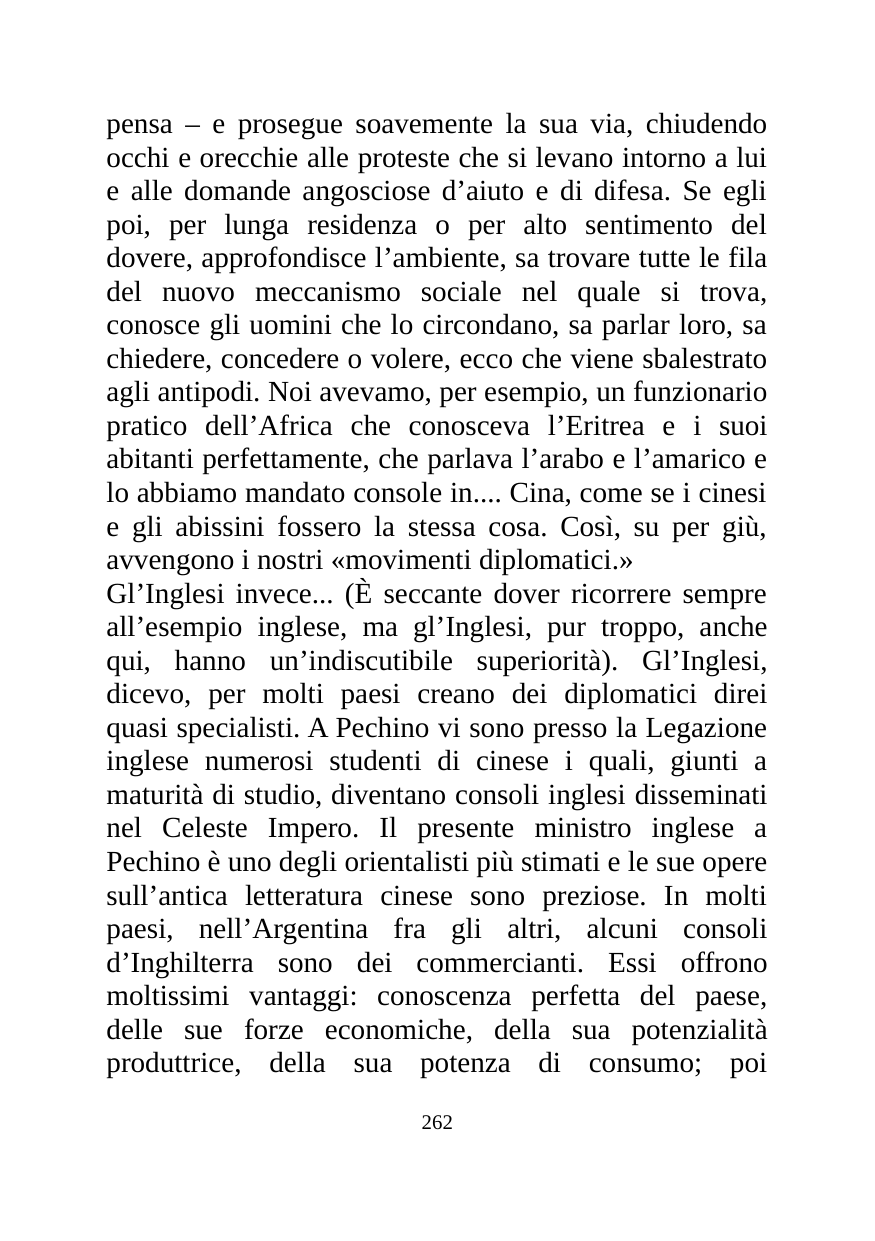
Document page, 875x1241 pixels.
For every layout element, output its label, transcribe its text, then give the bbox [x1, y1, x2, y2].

text Gl’Inglesi invece... (È seccante dover ricorrere sempre all’esempio inglese, ma gl’Inglesi, pur troppo, anche qui, hanno un’indiscutibile superiorità). Gl’Inglesi, dicevo, per molti paesi creano dei diplomatici direi quasi specialisti. A Pechino vi sono presso la Legazione inglese numerosi studenti di cinese i quali, giunti a maturità di studio, diventano consoli inglesi disseminati nel Celeste Impero. Il presente ministro inglese a Pechino è uno degli orientalisti più stimati e le sue opere sull’antica letteratura cinese sono preziose. In molti paesi, nell’Argentina fra gli altri, alcuni consoli d’Inghilterra sono dei commercianti. Essi offrono moltissimi vantaggi: conoscenza perfetta del paese, delle sue forze economiche, della sua potenzialità produttrice, della sua potenza di consumo; poi [106, 576, 768, 1079]
text pensa – e prosegue soavemente la sua via, chiudendo occhi e orecchie alle proteste che si levano intorno a lui e alle domande angosciose d’aiuto e di difesa. Se egli poi, per lunga residenza o per alto sentimento del dovere, approfondisce l’ambiente, sa trovare tutte le fila del nuovo meccanismo sociale nel quale si trova, conosce gli uomini che lo circondano, sa parlar loro, sa chiedere, concedere o volere, ecco che viene sbalestrato agli antipodi. Noi avevamo, per esempio, un funzionario pratico dell’Africa che conosceva l’Eritrea e i suoi abitanti perfettamente, che parlava l’arabo e l’amarico e lo abbiamo mandato console in.... Cina, come se i cinesi e gli abissini fossero la stessa cosa. Così, su per giù, avvengono i nostri «movimenti diplomatici.» [106, 106, 768, 576]
